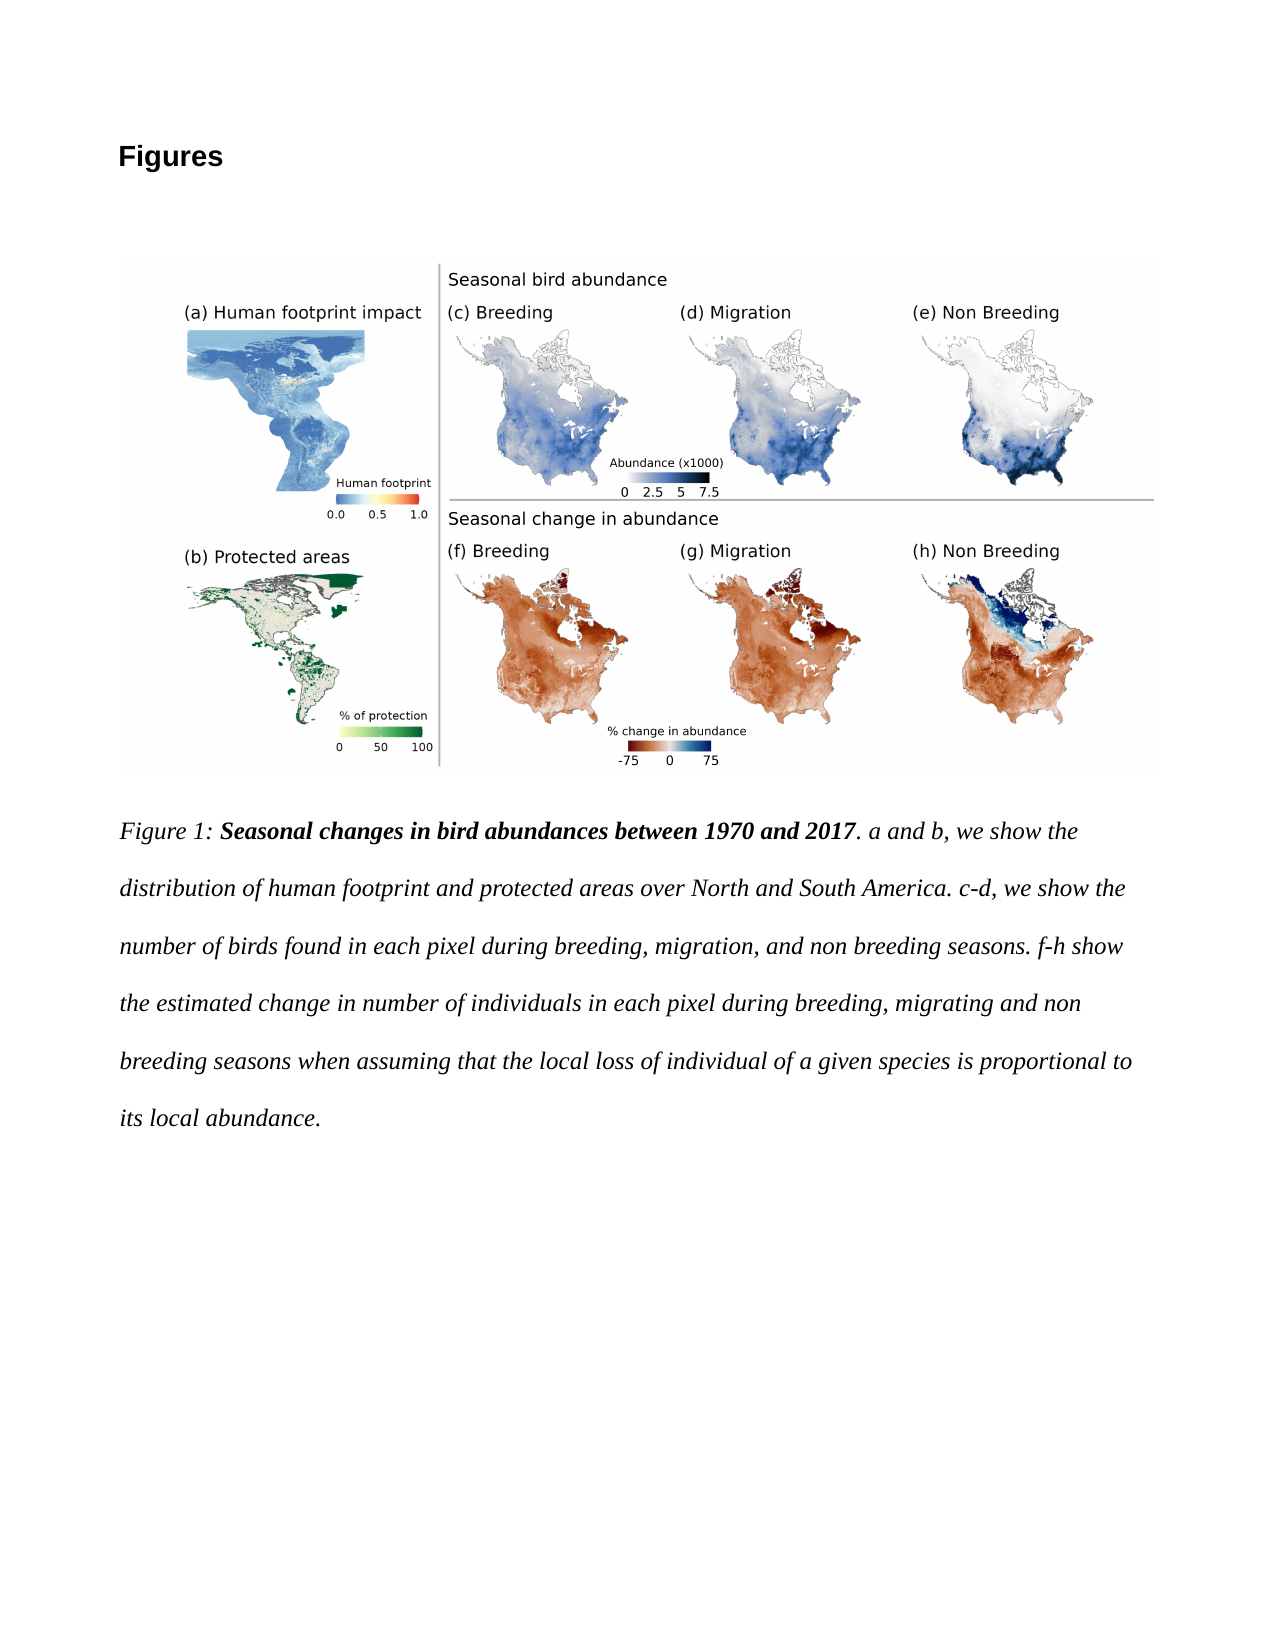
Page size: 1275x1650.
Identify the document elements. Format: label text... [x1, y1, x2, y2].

picture [119, 255, 1158, 775]
subtitle Figures [118, 139, 1157, 172]
text Figure 1: Seasonal changes in bird abundances between 1970 and 2017. a and b, we show the distribution of human footprint and protected areas over North and South America. c-d, we show the number of birds found in each pixel during breeding, migration, and non breeding seasons. f-h show the estimated change in number of individuals in each pixel during breeding, migrating and non breeding seasons when assuming that the local loss of individual of a given species is proportional to its local abundance. [119, 775, 1158, 1132]
